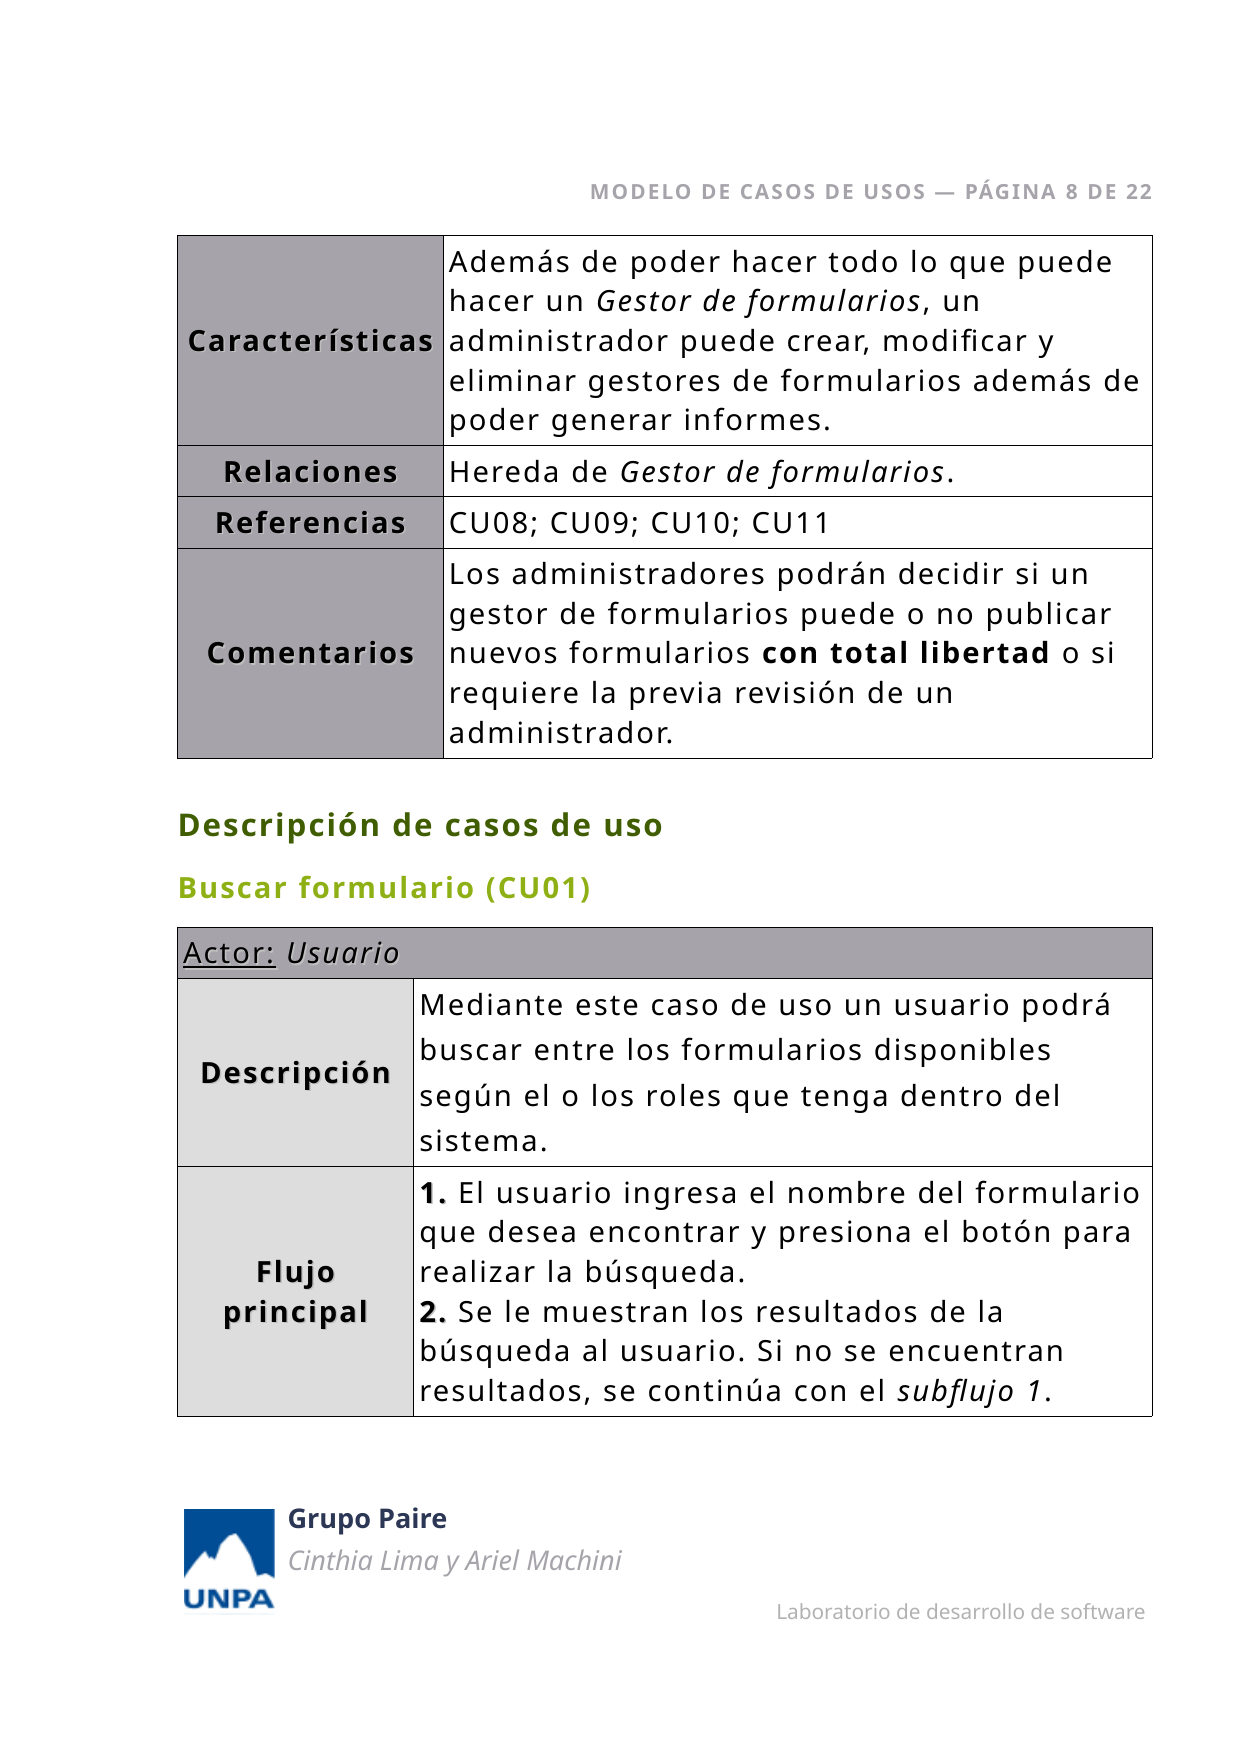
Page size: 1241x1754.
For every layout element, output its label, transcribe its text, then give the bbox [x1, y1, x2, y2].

table_cell 1. El usuario ingresa el nombre del formulario que desea encontrar y presiona el botón para realizar la búsqueda. 2. Se le muestran los resultados de la búsqueda al usuario. Si no se encuentran resultados, se continúa con el subflujo 1. [414, 1167, 1152, 1416]
text Descripción de casos de uso [177, 803, 1152, 846]
table_cell Características [178, 236, 443, 445]
picture [184, 1509, 275, 1615]
table_cell CU08; CU09; CU10; CU11 [444, 497, 1152, 548]
table_cell Referencias [178, 497, 443, 548]
table_header Actor: Usuario [178, 928, 1152, 978]
table_cell Comentarios [178, 549, 443, 758]
table_cell Flujo principal [178, 1167, 413, 1416]
text Buscar formulario (CU01) [177, 867, 1152, 907]
table_cell Mediante este caso de uso un usuario podrá buscar entre los formularios disponibles según el o los roles que tenga dentro del sistema. [414, 979, 1152, 1166]
table_cell Descripción [178, 979, 413, 1166]
table_cell Relaciones [178, 446, 443, 496]
table_cell Hereda de Gestor de formularios. [444, 446, 1152, 496]
table_cell Además de poder hacer todo lo que puede hacer un Gestor de formularios, un administrador puede crear, modificar y eliminar gestores de formularios además de poder generar informes. [444, 236, 1152, 445]
table_cell Los administradores podrán decidir si un gestor de formularios puede o no publicar nuevos formularios con total libertad o si requiere la previa revisión de un administrador. [444, 549, 1152, 758]
